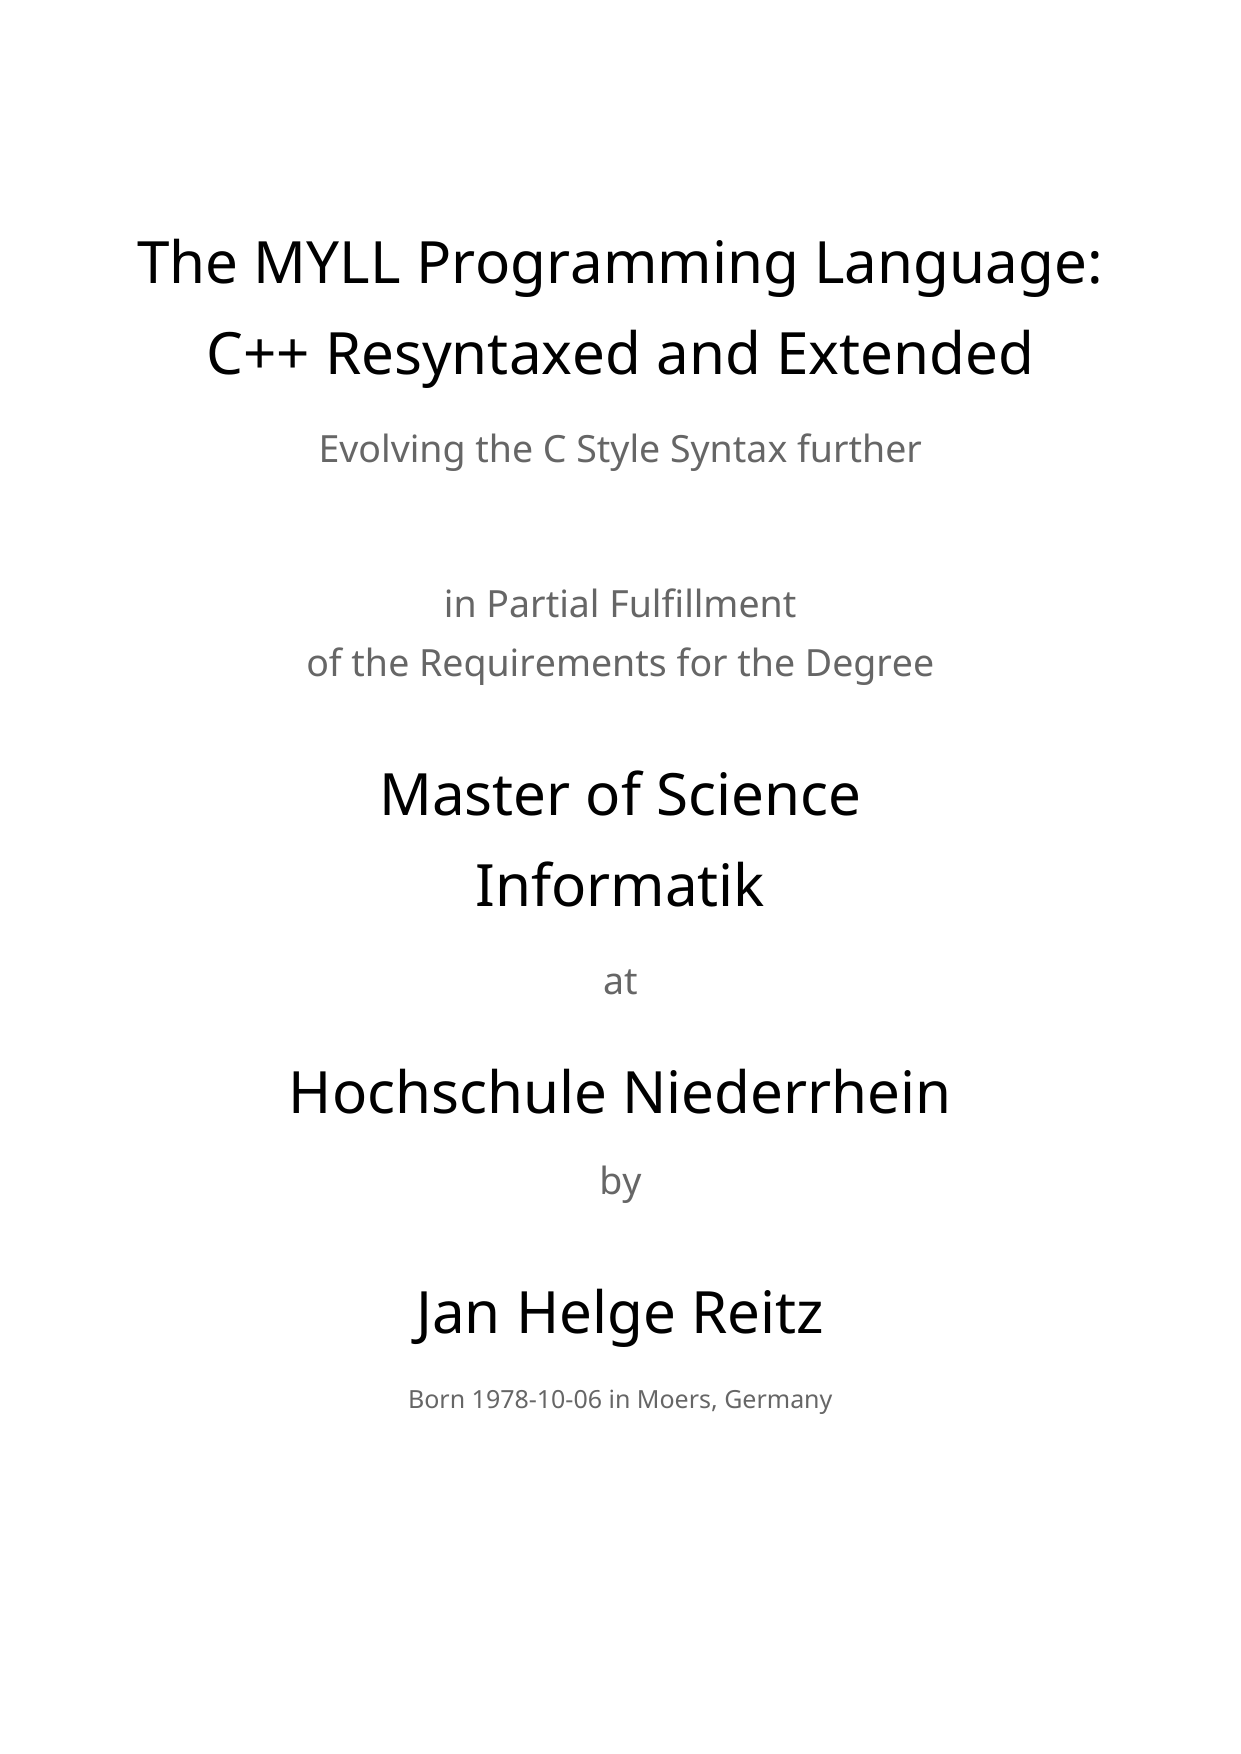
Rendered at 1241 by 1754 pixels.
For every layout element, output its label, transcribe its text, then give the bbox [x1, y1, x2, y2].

subtitle Born 1978-10-06 in Moers, Germany [118, 1382, 1122, 1416]
subtitle Evolving the C Style Syntax further [118, 422, 1122, 473]
subtitle in Partial Fulfillment of the Requirements for the Degree [118, 577, 1122, 687]
title Hochschule Niederrhein [118, 1051, 1122, 1130]
subtitle by [118, 1154, 1122, 1206]
title The MYLL Programming Language: C++ Resyntaxed and Extended [118, 221, 1122, 392]
title Master of Science Informatik [118, 753, 1122, 924]
subtitle at [118, 954, 1122, 1006]
title Jan Helge Reitz [118, 1271, 1122, 1351]
